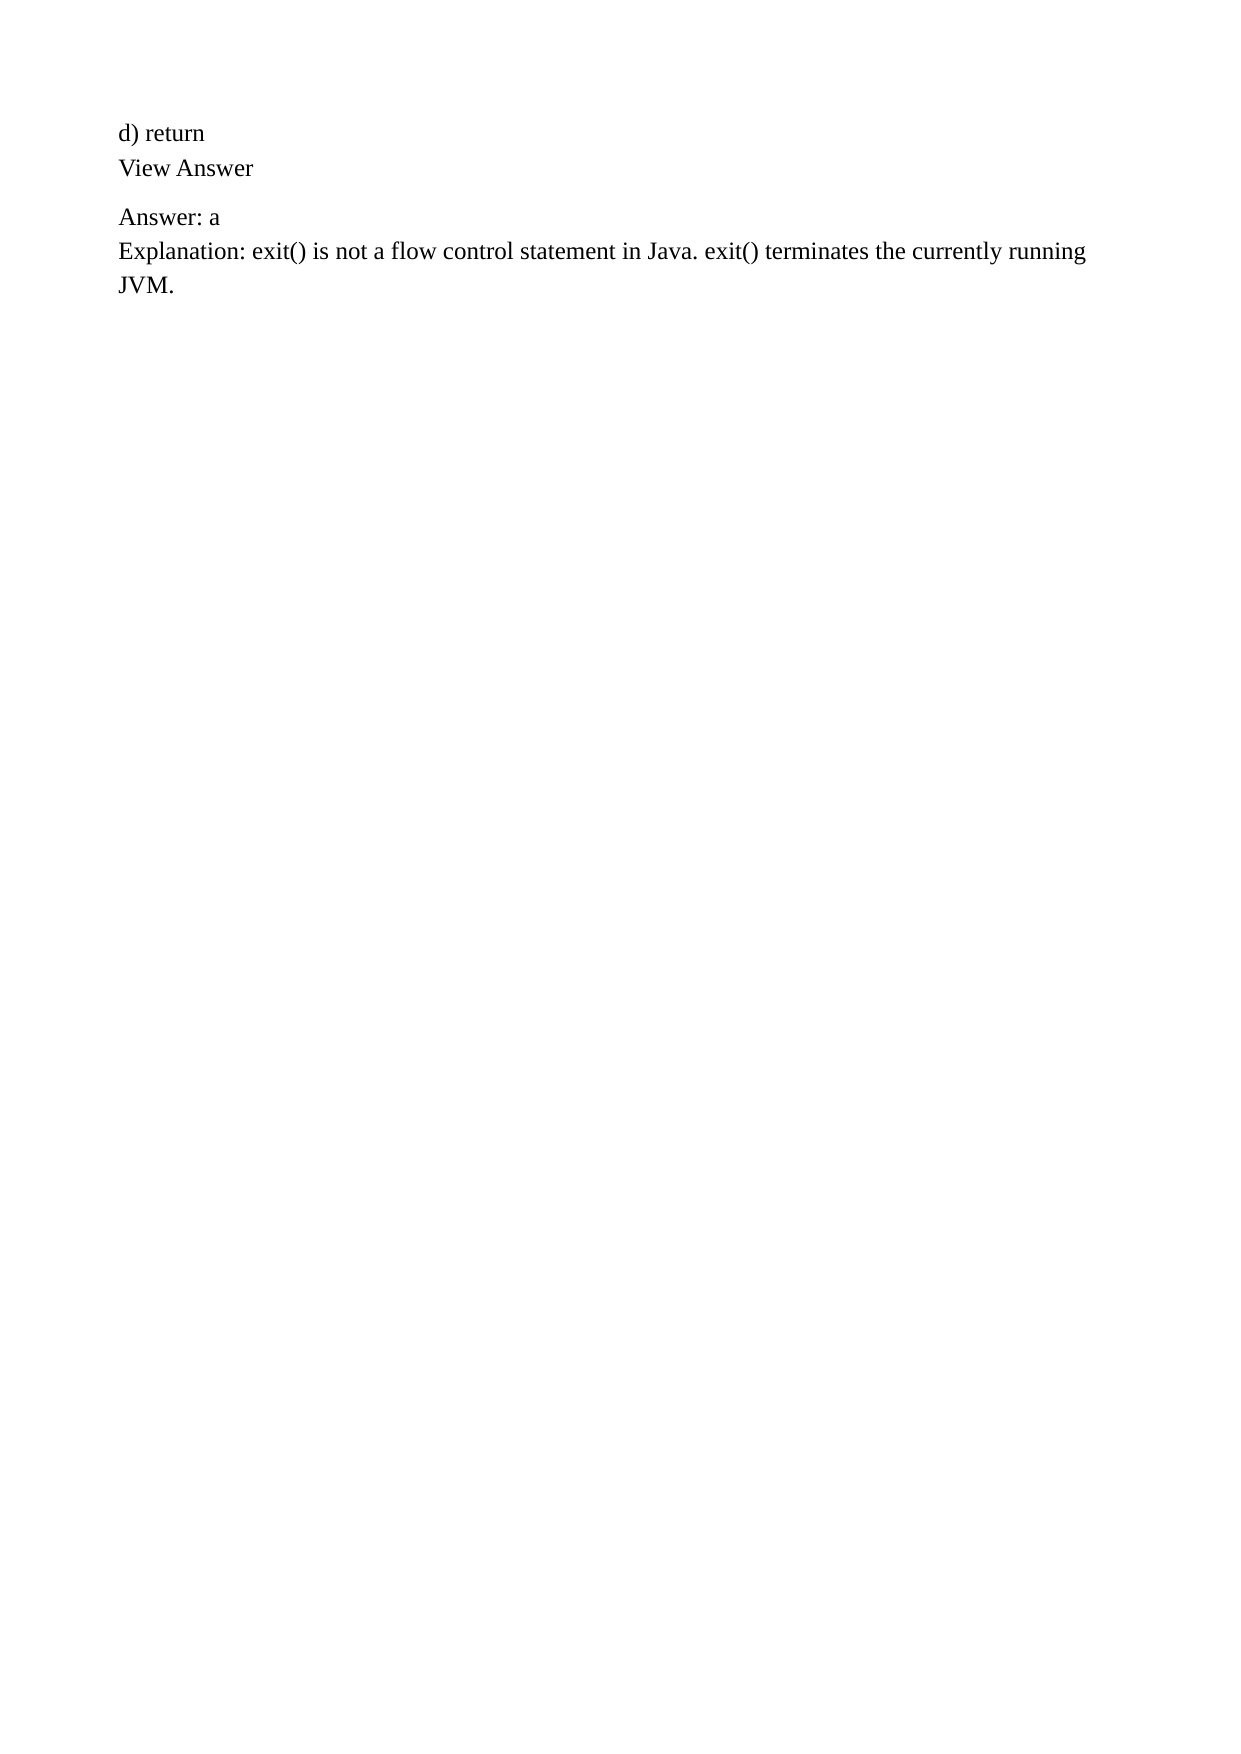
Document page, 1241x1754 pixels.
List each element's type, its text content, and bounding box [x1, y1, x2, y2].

text Answer: a Explanation: exit() is not a flow control statement in Java. exit() terminates the currently running JVM. [118, 202, 1122, 299]
text d) return View Answer [118, 118, 1122, 181]
